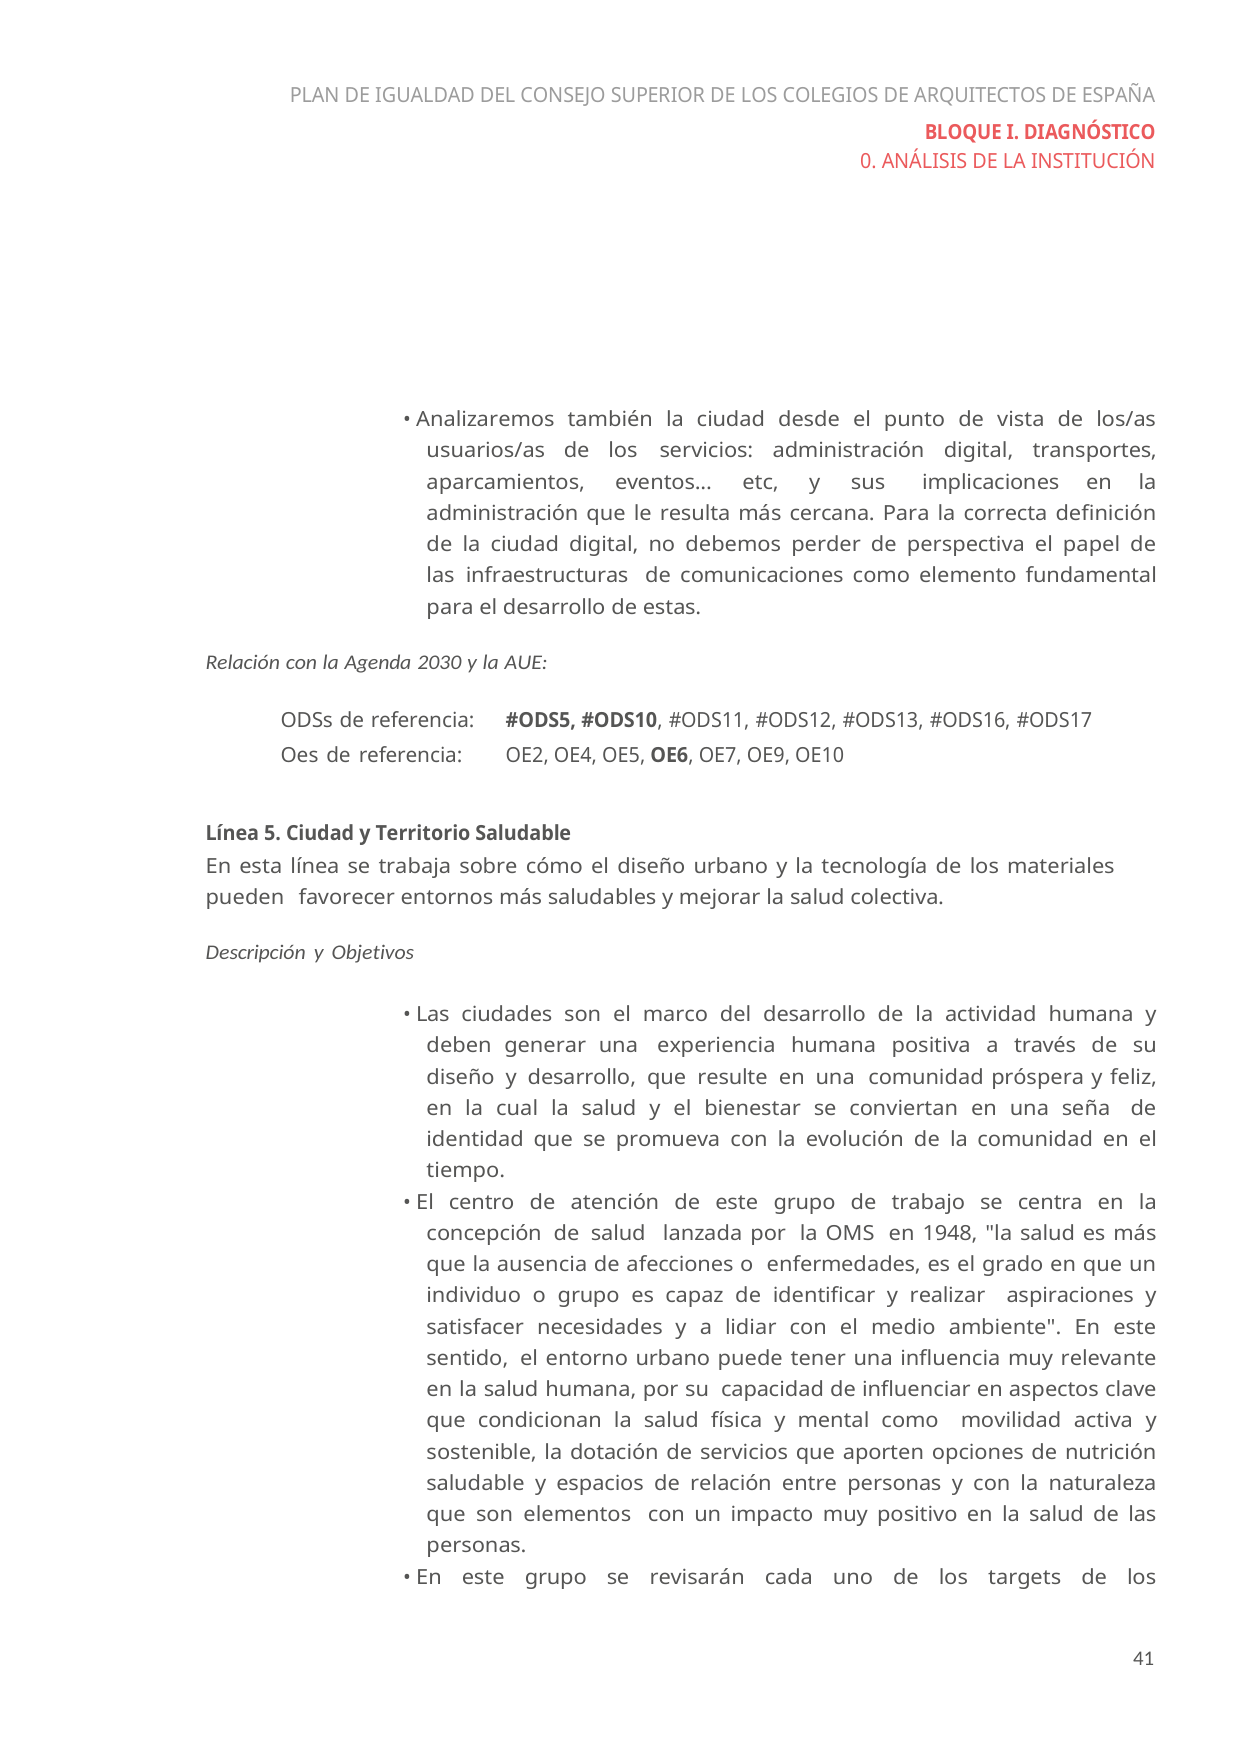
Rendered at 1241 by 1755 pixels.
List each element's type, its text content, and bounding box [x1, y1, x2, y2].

text Oes de referencia: OE2, OE4, OE5, OE6, OE7, OE9, OE10 [205, 735, 1168, 769]
text ODSs de referencia: #ODS5, #ODS10, #ODS11, #ODS12, #ODS13, #ODS16, #ODS17 [280, 700, 1168, 735]
text Descripción y Objetivos [205, 939, 1168, 965]
list En este grupo se revisarán cada uno de los targets de los [403, 1559, 1157, 1590]
text Relación con la Agenda 2030 y la AUE: [205, 649, 1168, 674]
list El centro de atención de este grupo de trabajo se centra en la concepción de salud lanzada por la OMS en 1948, "la salud es más que la ausencia de afecciones o enfermedades, es el grado en que un individuo o grupo es capaz de identiﬁcar y realizar aspiraciones y satisfacer necesidades y a lidiar con el medio ambiente". En este sentido, el entorno urbano puede tener una inﬂuencia muy relevante en la salud humana, por su capacidad de inﬂuenciar en aspectos clave que condicionan la salud física y mental como movilidad activa y sostenible, la dotación de servicios que aporten opciones de nutrición saludable y espacios de relación entre personas y con la naturaleza que son elementos con un impacto muy positivo en la salud de las personas. [403, 1184, 1157, 1559]
list Analizaremos también la ciudad desde el punto de vista de los/as usuarios/as de los servicios: administración digital, transportes, aparcamientos, eventos... etc, y sus implicaciones en la administración que le resulta más cercana. Para la correcta deﬁnición de la ciudad digital, no debemos perder de perspectiva el papel de las infraestructuras de comunicaciones como elemento fundamental para el desarrollo de estas. [403, 402, 1157, 620]
subtitle Línea 5. Ciudad y Territorio Saludable [205, 819, 1168, 845]
list Las ciudades son el marco del desarrollo de la actividad humana y deben generar una experiencia humana positiva a través de su diseño y desarrollo, que resulte en una comunidad próspera y feliz, en la cual la salud y el bienestar se conviertan en una seña de identidad que se promueva con la evolución de la comunidad en el tiempo. [403, 997, 1157, 1184]
text En esta línea se trabaja sobre cómo el diseño urbano y la tecnología de los materiales pueden favorecer entornos más saludables y mejorar la salud colectiva. [205, 848, 1150, 911]
